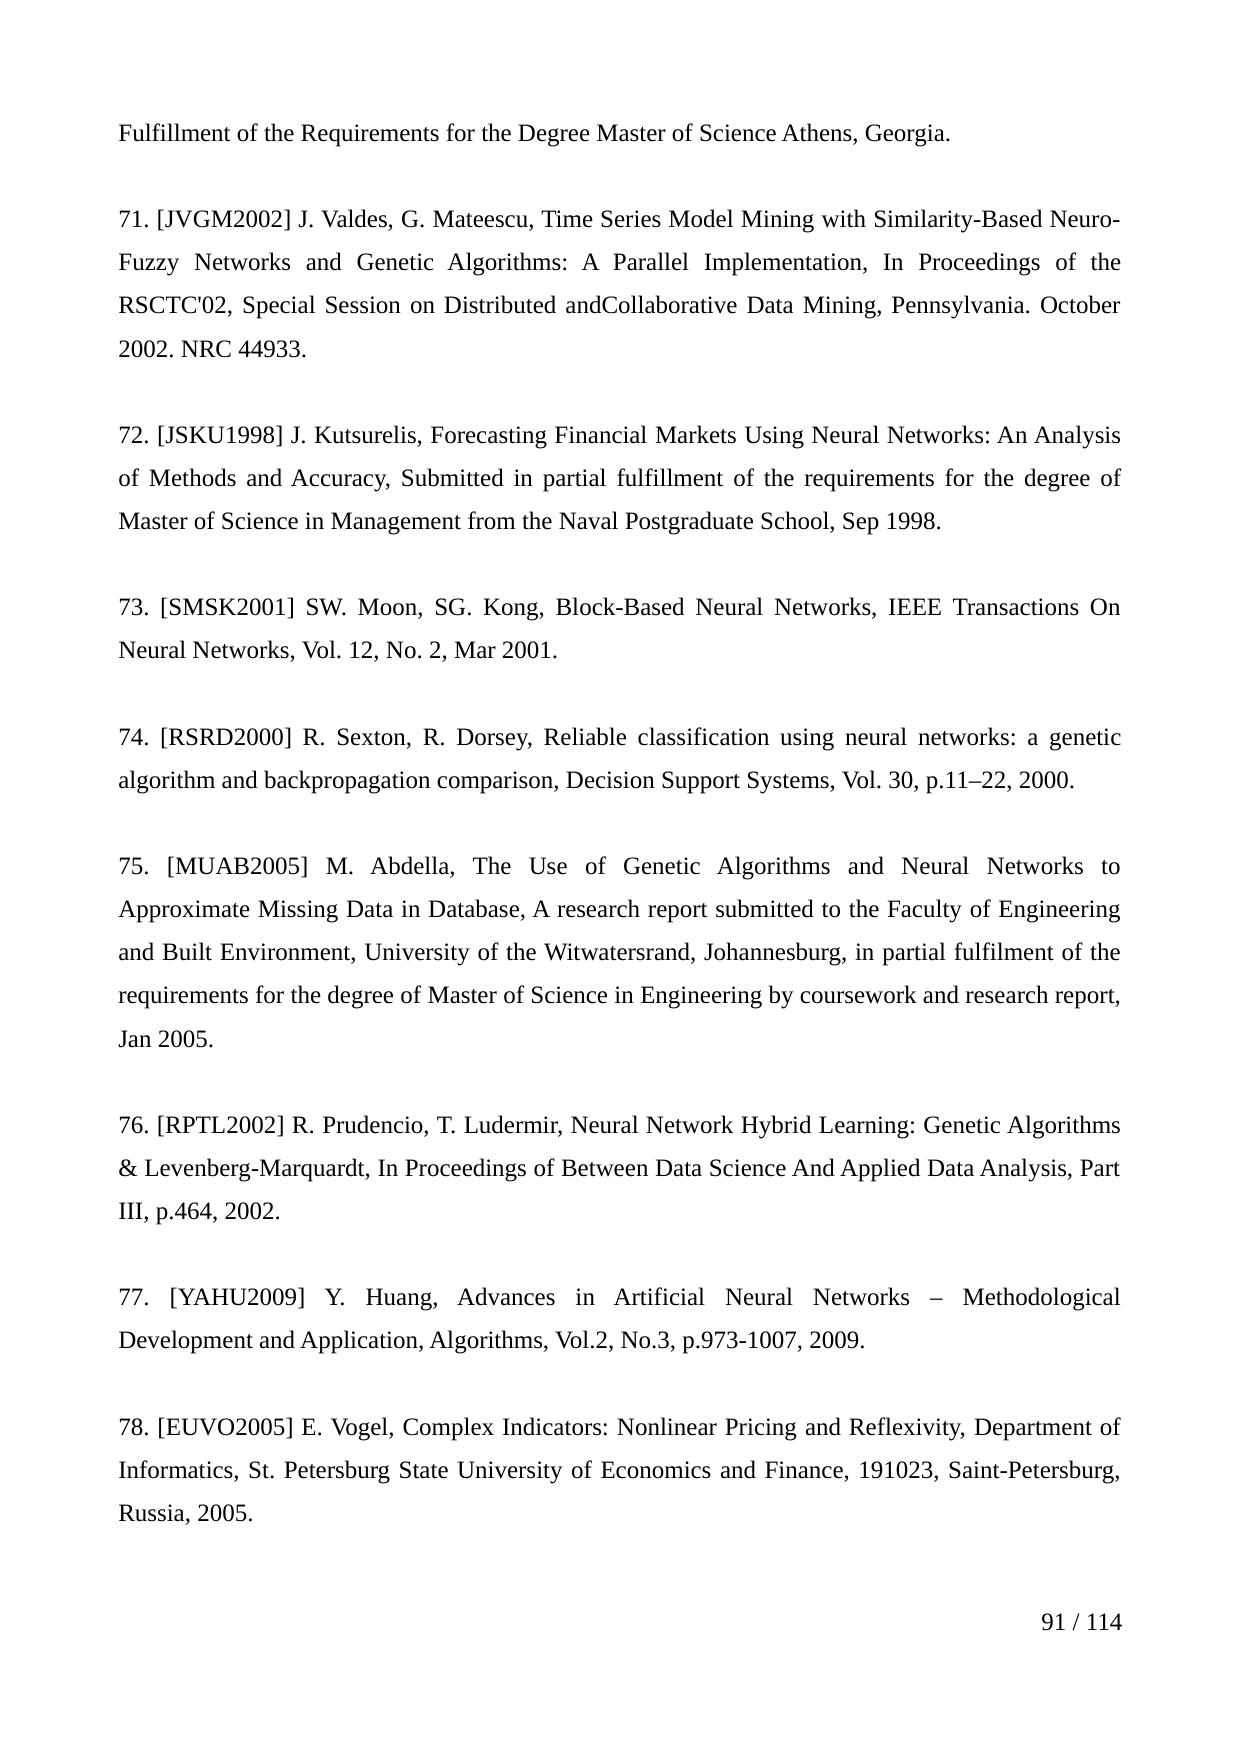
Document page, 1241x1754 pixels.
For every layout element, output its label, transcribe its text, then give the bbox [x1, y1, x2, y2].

text 73. [SMSK2001] SW. Moon, SG. Kong, Block-Based Neural Networks, IEEE Transactions On Neural Networks, Vol. 12, No. 2, Mar 2001. [118, 592, 1122, 664]
text Fulfillment of the Requirements for the Degree Master of Science Athens, Georgia. [118, 118, 1122, 147]
text 76. [RPTL2002] R. Prudencio, T. Ludermir, Neural Network Hybrid Learning: Genetic Algorithms & Levenberg-Marquardt, In Proceedings of Between Data Science And Applied Data Analysis, Part III, p.464, 2002. [118, 1110, 1122, 1225]
text 75. [MUAB2005] M. Abdella, The Use of Genetic Algorithms and Neural Networks to Approximate Missing Data in Database, A research report submitted to the Faculty of Engineering and Built Environment, University of the Witwatersrand, Johannesburg, in partial fulfilment of the requirements for the degree of Master of Science in Engineering by coursework and research report, Jan 2005. [118, 851, 1122, 1052]
text 71. [JVGM2002] J. Valdes, G. Mateescu, Time Series Model Mining with Similarity-Based Neuro-Fuzzy Networks and Genetic Algorithms: A Parallel Implementation, In Proceedings of the RSCTC'02, Special Session on Distributed andCollaborative Data Mining, Pennsylvania. October 2002. NRC 44933. [118, 204, 1122, 362]
text 78. [EUVO2005] E. Vogel, Complex Indicators: Nonlinear Pricing and Reflexivity, Department of Informatics, St. Petersburg State University of Economics and Finance, 191023, Saint-Petersburg, Russia, 2005. [118, 1412, 1122, 1527]
text 77. [YAHU2009] Y. Huang, Advances in Artificial Neural Networks – Methodological Development and Application, Algorithms, Vol.2, No.3, p.973-1007, 2009. [118, 1282, 1122, 1354]
text 72. [JSKU1998] J. Kutsurelis, Forecasting Financial Markets Using Neural Networks: An Analysis of Methods and Accuracy, Submitted in partial fulfillment of the requirements for the degree of Master of Science in Management from the Naval Postgraduate School, Sep 1998. [118, 420, 1122, 535]
text 74. [RSRD2000] R. Sexton, R. Dorsey, Reliable classification using neural networks: a genetic algorithm and backpropagation comparison, Decision Support Systems, Vol. 30, p.11–22, 2000. [118, 722, 1122, 794]
